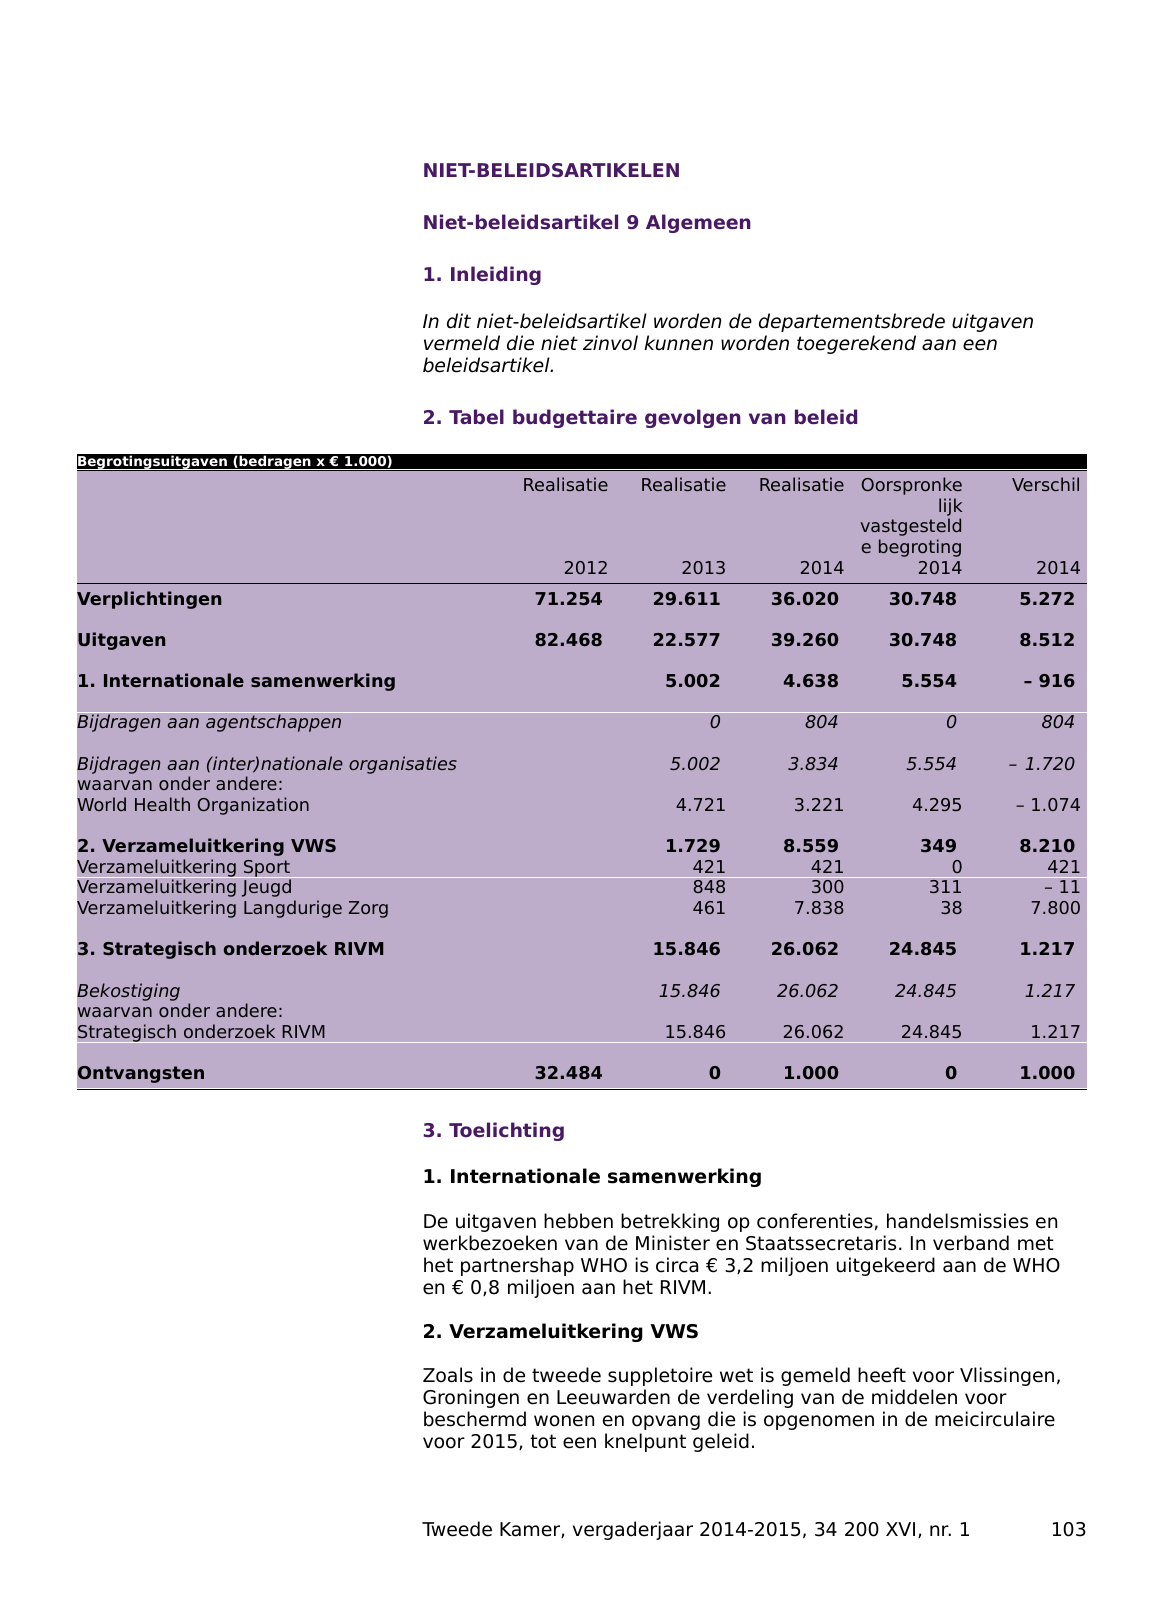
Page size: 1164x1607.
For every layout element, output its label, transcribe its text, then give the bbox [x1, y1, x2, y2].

table_cell [850, 816, 968, 836]
table_cell [496, 816, 614, 836]
table_cell 8.512 [969, 630, 1087, 651]
table_cell 39.260 [732, 630, 850, 651]
table_cell [496, 713, 614, 733]
table_cell [969, 692, 1087, 712]
table_cell 1.729 [614, 836, 732, 857]
table_cell 29.611 [614, 584, 732, 609]
table_cell [496, 609, 614, 630]
table_cell 3.834 [732, 754, 850, 774]
table_cell World Health Organization [77, 795, 496, 816]
table_cell [969, 1001, 1087, 1022]
table_cell [77, 651, 496, 671]
table_cell [969, 816, 1087, 836]
table_cell [614, 816, 732, 836]
table_cell Verzameluitkering Langdurige Zorg [77, 898, 496, 919]
table_cell 7.800 [969, 898, 1087, 919]
table_cell [732, 919, 850, 939]
table_cell [614, 692, 732, 712]
table_cell [496, 754, 614, 774]
subtitle Niet-beleidsartikel 9 Algemeen [422, 212, 1087, 234]
table_cell 8.559 [732, 836, 850, 857]
table_cell 300 [732, 878, 850, 898]
table_cell 26.062 [732, 1022, 850, 1042]
table_cell [496, 898, 614, 919]
table_cell [850, 651, 968, 671]
table_cell [496, 939, 614, 960]
table_cell [496, 919, 614, 939]
table_cell [850, 774, 968, 795]
table_cell [850, 960, 968, 981]
table_cell Strategisch onderzoek RIVM [77, 1022, 496, 1042]
table_cell 71.254 [496, 584, 614, 609]
subtitle 3. Toelichting [422, 1119, 1087, 1141]
table_cell [496, 836, 614, 857]
table_cell [77, 960, 496, 981]
table_cell 421 [969, 857, 1087, 877]
table_cell [969, 919, 1087, 939]
table_cell 5.002 [614, 671, 732, 692]
table_cell 0 [850, 1063, 968, 1088]
table_cell 3. Strategisch onderzoek RIVM [77, 939, 496, 960]
table_cell Verzameluitkering Sport [77, 857, 496, 877]
table_cell 1.217 [969, 939, 1087, 960]
table_cell 26.062 [732, 981, 850, 1001]
table_cell 4.638 [732, 671, 850, 692]
table_cell 24.845 [850, 981, 968, 1001]
table_cell [732, 733, 850, 754]
table_cell [969, 1043, 1087, 1063]
table_cell 36.020 [732, 584, 850, 609]
table_cell waarvan onder andere: [77, 774, 496, 795]
table_cell 1.217 [969, 981, 1087, 1001]
table_cell [496, 795, 614, 816]
table_cell [614, 1043, 732, 1063]
table_cell [496, 1022, 614, 1042]
table_cell Bijdragen aan agentschappen [77, 713, 496, 733]
table_cell 15.846 [614, 1022, 732, 1042]
table_cell [496, 692, 614, 712]
table_cell 30.748 [850, 630, 968, 651]
text De uitgaven hebben betrekking op conferenties, handelsmissies en werkbezoeken van de Minister en Staatssecretaris. In verband met het partnershap WHO is circa € 3,2 miljoen uitgekeerd aan de WHO en € 0,8 miljoen aan het RIVM. [422, 1211, 1087, 1298]
table_cell 349 [850, 836, 968, 857]
table_cell 421 [732, 857, 850, 877]
subtitle NIET-BELEIDSARTIKELEN [422, 160, 1087, 182]
table_cell [969, 960, 1087, 981]
subtitle 2. Verzameluitkering VWS [422, 1321, 1087, 1343]
table_cell [496, 1043, 614, 1063]
table_cell [850, 692, 968, 712]
table_cell 461 [614, 898, 732, 919]
table_cell Verplichtingen [77, 584, 496, 609]
table_cell 311 [850, 878, 968, 898]
table_cell Oorspronkelijk vastgestelde begroting [850, 471, 968, 558]
table_cell [732, 609, 850, 630]
table_cell [496, 774, 614, 795]
table_cell 15.846 [614, 981, 732, 1001]
table_cell [732, 774, 850, 795]
table_cell [732, 651, 850, 671]
table_cell Verschil [969, 471, 1087, 558]
table_cell [77, 558, 496, 583]
table_cell 2. Verzameluitkering VWS [77, 836, 496, 857]
table_cell 15.846 [614, 939, 732, 960]
table_cell 2012 [496, 558, 614, 583]
table_cell [732, 816, 850, 836]
table_cell 24.845 [850, 1022, 968, 1042]
table_cell [77, 1043, 496, 1063]
table_cell Bijdragen aan (inter)nationale organisaties [77, 754, 496, 774]
table_cell 32.484 [496, 1063, 614, 1088]
table_cell [614, 774, 732, 795]
table_cell 22.577 [614, 630, 732, 651]
table_cell [732, 692, 850, 712]
table_cell Ontvangsten [77, 1063, 496, 1088]
table_cell [732, 1043, 850, 1063]
table_cell [614, 609, 732, 630]
table_cell – 1.720 [969, 754, 1087, 774]
table_cell [850, 733, 968, 754]
table_cell [614, 919, 732, 939]
table_cell 804 [969, 713, 1087, 733]
table_cell 0 [614, 1063, 732, 1088]
table_cell 1.217 [969, 1022, 1087, 1042]
table_cell 26.062 [732, 939, 850, 960]
table_cell 1.000 [969, 1063, 1087, 1088]
table_cell 5.002 [614, 754, 732, 774]
table_cell [77, 919, 496, 939]
table_cell 4.295 [850, 795, 968, 816]
table_cell 5.554 [850, 671, 968, 692]
table_cell [496, 651, 614, 671]
table_header Begrotingsuitgaven (bedragen x € 1.000) [77, 454, 1087, 469]
table_cell [850, 919, 968, 939]
table_cell 38 [850, 898, 968, 919]
table_cell Realisatie [496, 471, 614, 558]
table_cell 2014 [732, 558, 850, 583]
subtitle 2. Tabel budgettaire gevolgen van beleid [422, 407, 1087, 429]
table_cell 804 [732, 713, 850, 733]
table_cell Uitgaven [77, 630, 496, 651]
table_cell 4.721 [614, 795, 732, 816]
table_cell [77, 733, 496, 754]
table_cell [732, 1001, 850, 1022]
table_cell 24.845 [850, 939, 968, 960]
table_cell 3.221 [732, 795, 850, 816]
subtitle 1. Inleiding [422, 264, 1087, 286]
table_cell [496, 878, 614, 898]
table_cell [496, 857, 614, 877]
table_cell 2014 [850, 558, 968, 583]
table_cell waarvan onder andere: [77, 1001, 496, 1022]
table_cell 848 [614, 878, 732, 898]
table_cell – 916 [969, 671, 1087, 692]
table_cell [969, 733, 1087, 754]
table_cell [614, 1001, 732, 1022]
table_cell [77, 471, 496, 558]
table_cell 1.000 [732, 1063, 850, 1088]
table_cell 8.210 [969, 836, 1087, 857]
table_cell [850, 609, 968, 630]
table_cell Bekostiging [77, 981, 496, 1001]
table_cell [614, 733, 732, 754]
table_cell [496, 981, 614, 1001]
table_cell – 11 [969, 878, 1087, 898]
table_cell 0 [614, 713, 732, 733]
table_cell [850, 1043, 968, 1063]
table_cell Realisatie [614, 471, 732, 558]
table_cell [850, 1001, 968, 1022]
table_cell 421 [614, 857, 732, 877]
table_cell 5.554 [850, 754, 968, 774]
table_cell 5.272 [969, 584, 1087, 609]
table_cell [969, 774, 1087, 795]
table_cell [77, 692, 496, 712]
table_cell [732, 960, 850, 981]
table_cell 7.838 [732, 898, 850, 919]
table_cell Realisatie [732, 471, 850, 558]
table_cell Verzameluitkering Jeugd [77, 878, 496, 898]
table_cell [77, 609, 496, 630]
table_cell [614, 651, 732, 671]
table_cell 82.468 [496, 630, 614, 651]
table_cell [969, 609, 1087, 630]
table_cell 2014 [969, 558, 1087, 583]
table_cell [496, 1001, 614, 1022]
table_cell 0 [850, 713, 968, 733]
table_cell [496, 671, 614, 692]
table_cell [496, 960, 614, 981]
table_cell [614, 960, 732, 981]
subtitle 1. Internationale samenwerking [422, 1166, 1087, 1188]
table_cell – 1.074 [969, 795, 1087, 816]
table_cell 1. Internationale samenwerking [77, 671, 496, 692]
text Zoals in de tweede suppletoire wet is gemeld heeft voor Vlissingen, Groningen en Leeuwarden de verdeling van de middelen voor beschermd wonen en opvang die is opgenomen in de meicirculaire voor 2015, tot een knelpunt geleid. [422, 1365, 1087, 1453]
table_cell 0 [850, 857, 968, 877]
table_cell [77, 816, 496, 836]
table_cell 30.748 [850, 584, 968, 609]
table_cell 2013 [614, 558, 732, 583]
table_cell [496, 733, 614, 754]
text In dit niet-beleidsartikel worden de departementsbrede uitgaven vermeld die niet zinvol kunnen worden toegerekend aan een beleidsartikel. [422, 311, 1087, 377]
table_cell [969, 651, 1087, 671]
